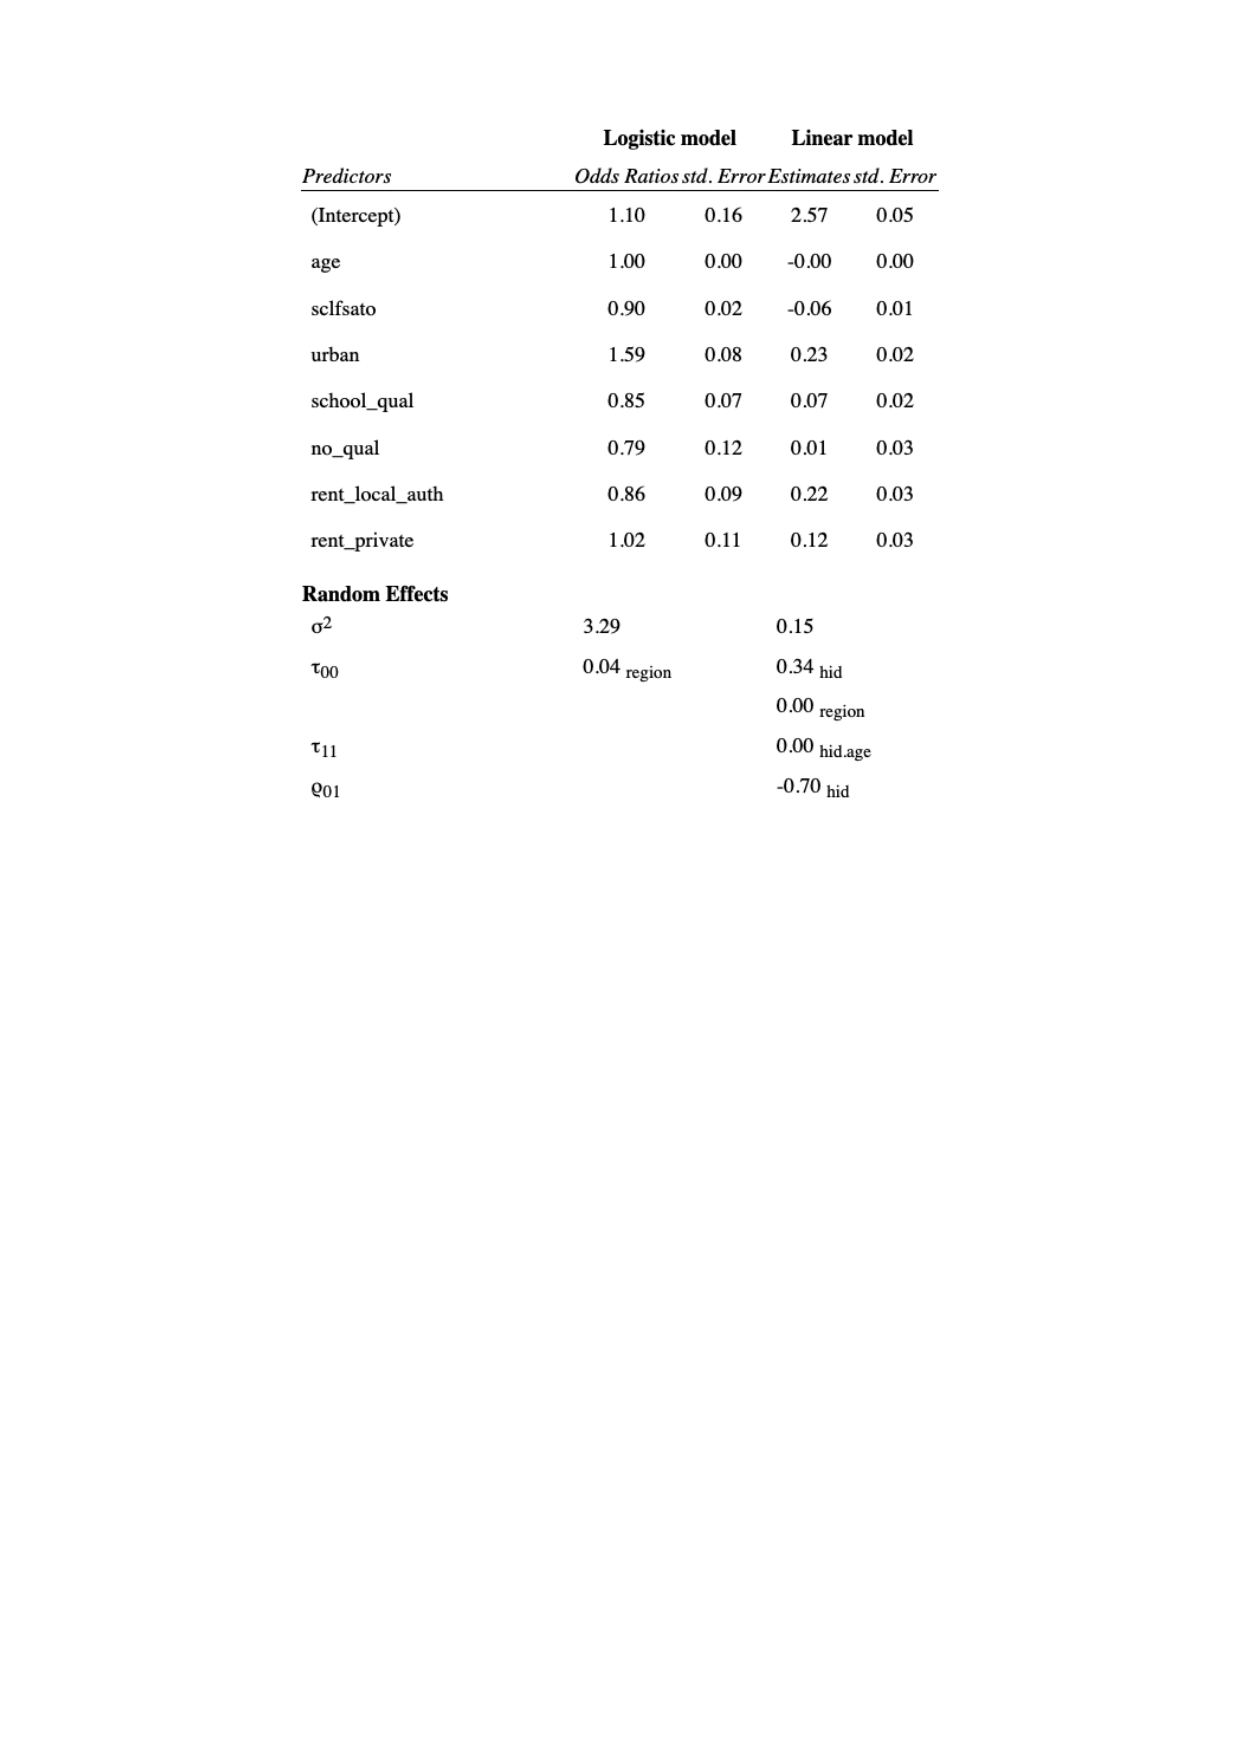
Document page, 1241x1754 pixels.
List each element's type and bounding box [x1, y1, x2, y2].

picture [294, 118, 946, 808]
